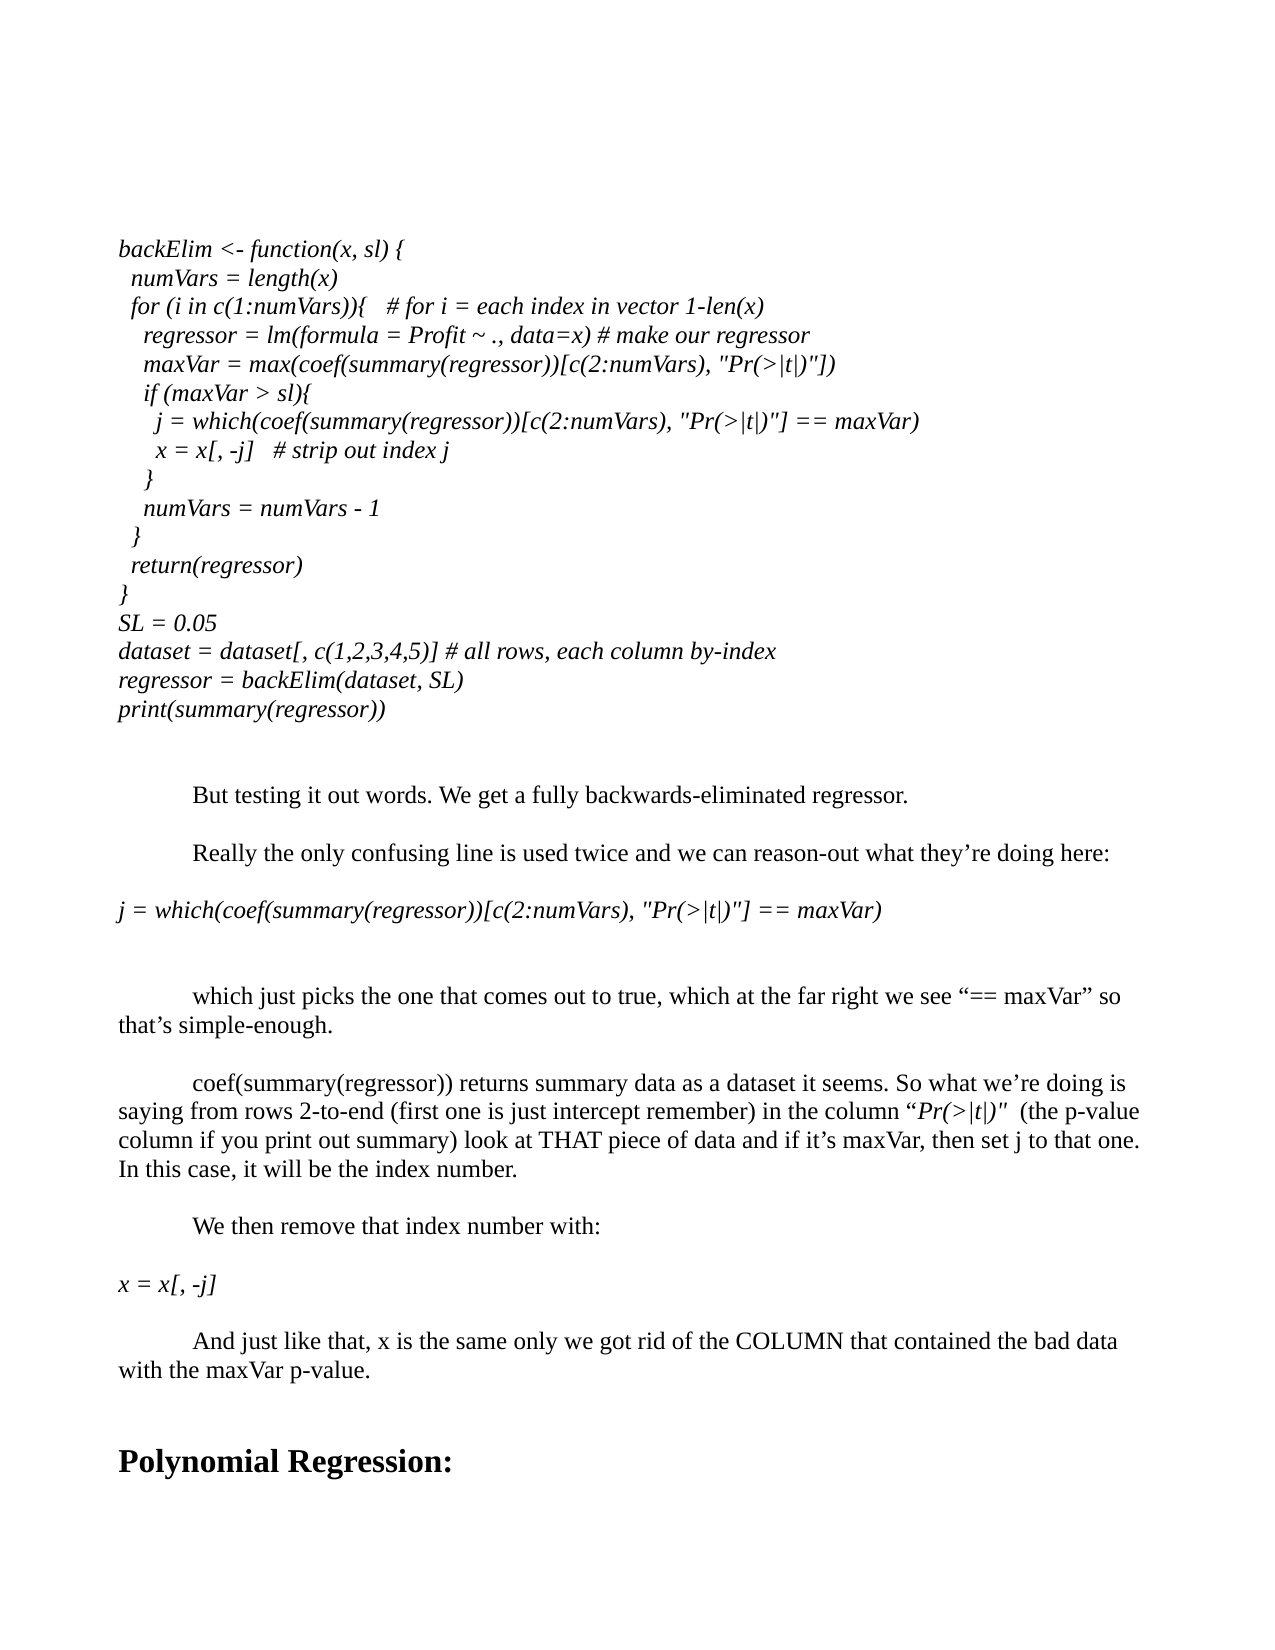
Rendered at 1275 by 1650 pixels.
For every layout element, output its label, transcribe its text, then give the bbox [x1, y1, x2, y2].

text Really the only confusing line is used twice and we can reason-out what they’re doing here: [118, 838, 1157, 866]
text dataset = dataset[, c(1,2,3,4,5)] # all rows, each column by-index [118, 636, 1157, 665]
text maxVar = max(coef(summary(regressor))[c(2:numVars), "Pr(>|t|)"]) [118, 349, 1157, 378]
text We then remove that index number with: [118, 1211, 1157, 1240]
text j = which(coef(summary(regressor))[c(2:numVars), "Pr(>|t|)"] == maxVar) [118, 895, 1157, 924]
text But testing it out words. We get a fully backwards-eliminated regressor. [118, 780, 1157, 809]
text Polynomial Regression: [118, 1441, 1157, 1480]
text numVars = length(x) [118, 263, 1157, 291]
text if (maxVar > sl){ [118, 378, 1157, 406]
text And just like that, x is the same only we got rid of the COLUMN that contained the bad data with the maxVar p-value. [118, 1326, 1157, 1384]
text } [118, 579, 1157, 608]
text which just picks the one that comes out to true, which at the far right we see “== maxVar” so that’s simple-enough. [118, 981, 1157, 1039]
text coef(summary(regressor)) returns summary data as a dataset it seems. So what we’re doing is saying from rows 2-to-end (first one is just intercept remember) in the column “Pr(>|t|)" (the p-value column if you print out summary) look at THAT piece of data and if it’s maxVar, then set j to that one. In this case, it will be the index number. [118, 1068, 1157, 1183]
text return(regressor) [118, 550, 1157, 579]
text SL = 0.05 [118, 608, 1157, 636]
text x = x[, -j] [118, 1269, 1157, 1298]
text j = which(coef(summary(regressor))[c(2:numVars), "Pr(>|t|)"] == maxVar) [118, 406, 1157, 435]
text } [118, 521, 1157, 550]
text backElim <- function(x, sl) { [118, 234, 1157, 263]
text regressor = lm(formula = Profit ~ ., data=x) # make our regressor [118, 320, 1157, 349]
text for (i in c(1:numVars)){ # for i = each index in vector 1-len(x) [118, 291, 1157, 320]
text regressor = backElim(dataset, SL) [118, 665, 1157, 694]
text x = x[, -j] # strip out index j [118, 435, 1157, 464]
text print(summary(regressor)) [118, 694, 1157, 723]
text numVars = numVars - 1 [118, 493, 1157, 521]
text } [118, 464, 1157, 493]
